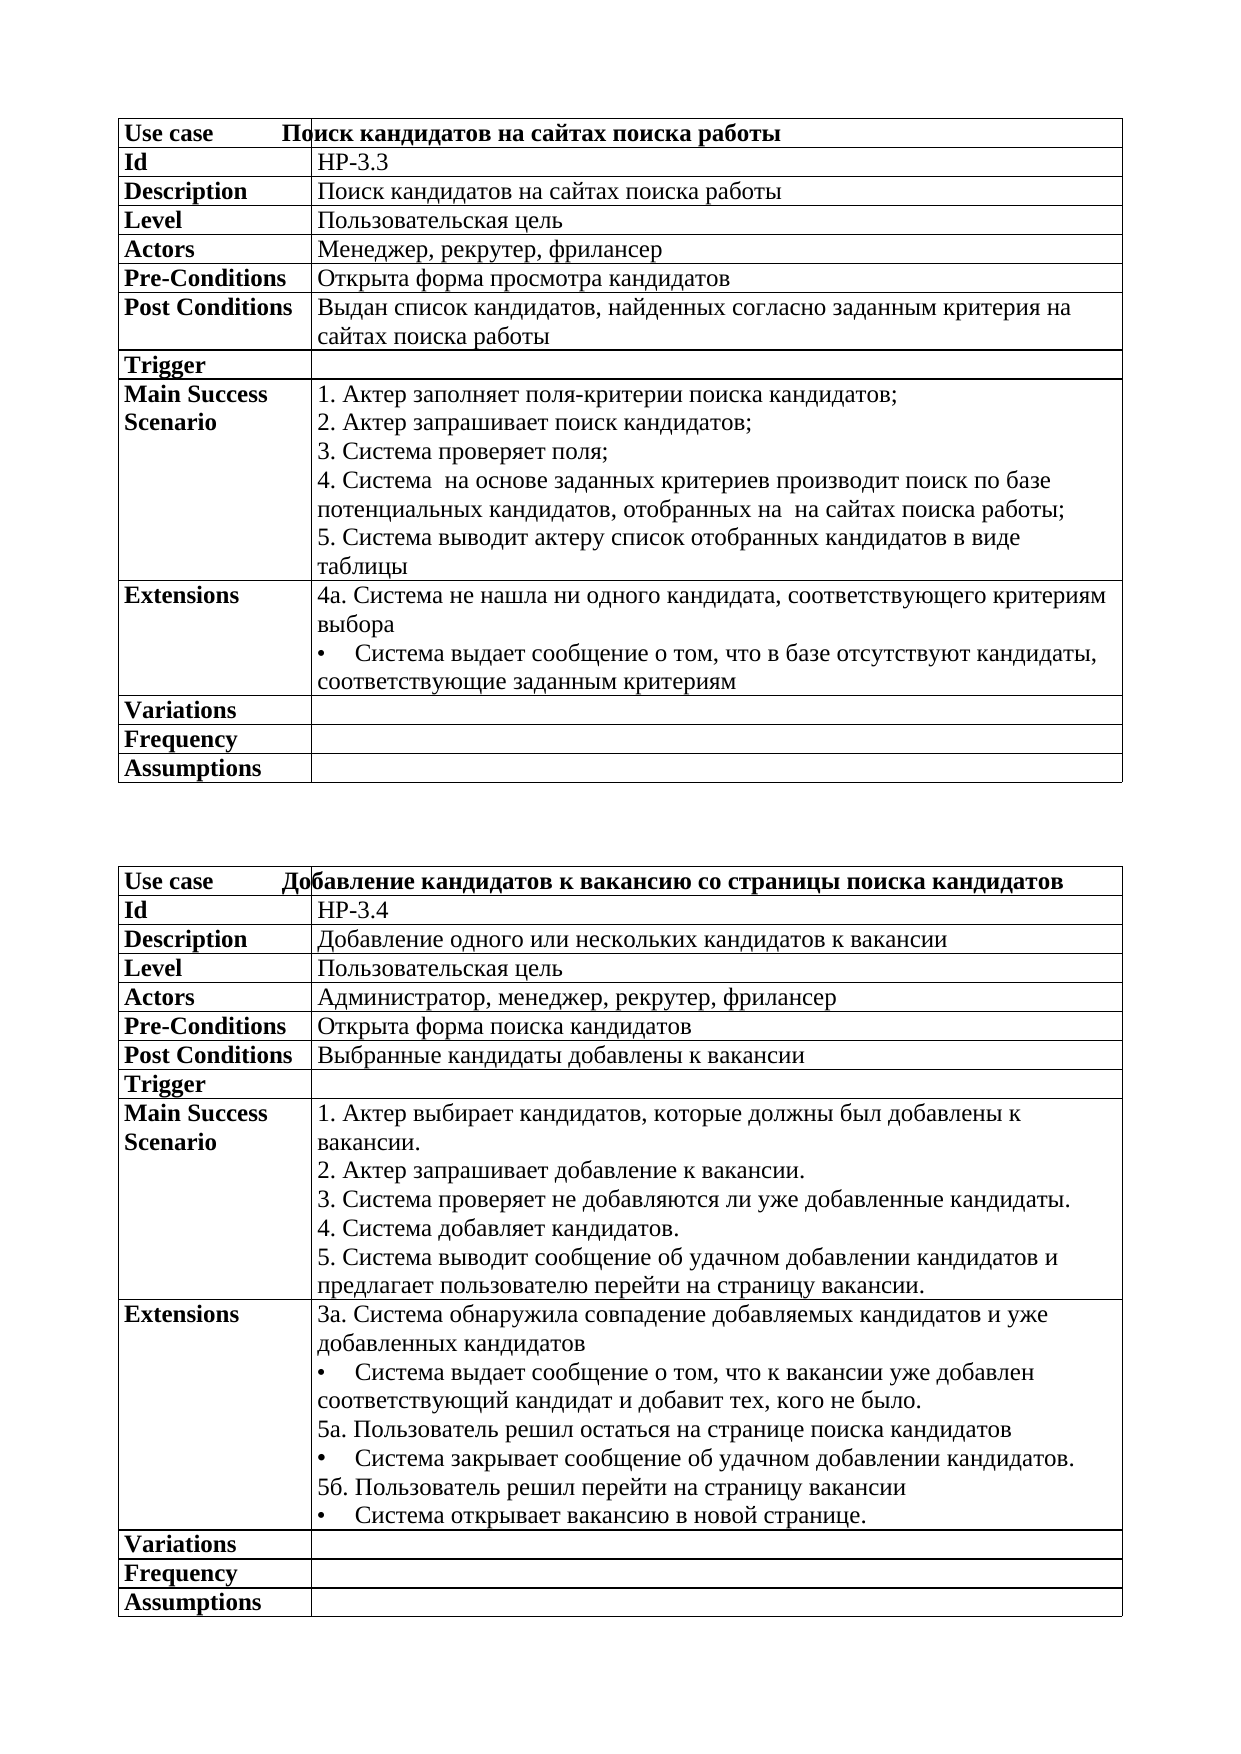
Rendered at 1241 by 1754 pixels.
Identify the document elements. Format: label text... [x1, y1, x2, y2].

table_header Поиск кандидатов на сайтах поиска работы [312, 119, 1122, 147]
table_cell Открыта форма поиска кандидатов [312, 1012, 1122, 1040]
table_cell [312, 1560, 1122, 1587]
table_cell [312, 1589, 1122, 1616]
table_cell Поиск кандидатов на сайтах поиска работы [312, 177, 1122, 205]
table_cell [312, 754, 1122, 782]
table_cell Main Success Scenario [119, 1099, 311, 1299]
table_cell [312, 351, 1122, 378]
table_cell Post Conditions [119, 1041, 311, 1069]
table_cell Добавление одного или нескольких кандидатов к вакансии [312, 925, 1122, 953]
table_cell 3а. Система обнаружила совпадение добавляемых кандидатов и уже добавленных кандидатов Система выдает сообщение о том, что к вакансии уже добавлен соответствующий кандидат и добавит тех, кого не было. 5а. Пользователь решил остаться на странице поиска кандидатов Система закрывает сообщение об удачном добавлении кандидатов. 5б. Пользователь решил перейти на страницу вакансии Система открывает вакансию в новой странице. [312, 1300, 1122, 1529]
table_cell Description [119, 925, 311, 953]
table_cell Pre-Conditions [119, 264, 311, 292]
table_cell Открыта форма просмотра кандидатов [312, 264, 1122, 292]
table_cell Администратор, менеджер, рекрутер, фрилансер [312, 983, 1122, 1011]
table_cell Actors [119, 235, 311, 263]
table_cell НР-3.3 [312, 148, 1122, 176]
table_cell Assumptions [119, 1589, 311, 1616]
table_cell Post Conditions [119, 293, 311, 349]
table_cell Main Success Scenario [119, 380, 311, 580]
table_header Добавление кандидатов к вакансию со страницы поиска кандидатов [312, 867, 1122, 895]
table_cell Variations [119, 1531, 311, 1558]
table_cell 1. Актер выбирает кандидатов, которые должны был добавлены к вакансии. 2. Актер запрашивает добавление к вакансии. 3. Система проверяет не добавляются ли уже добавленные кандидаты. 4. Система добавляет кандидатов. 5. Система выводит сообщение об удачном добавлении кандидатов и предлагает пользователю перейти на страницу вакансии. [312, 1099, 1122, 1299]
table_cell Id [119, 148, 311, 176]
table_cell Variations [119, 696, 311, 724]
table_cell Trigger [119, 1070, 311, 1098]
table_cell Выдан список кандидатов, найденных согласно заданным критерия на сайтах поиска работы [312, 293, 1122, 349]
table_cell Actors [119, 983, 311, 1011]
table_cell [312, 1070, 1122, 1098]
table_cell Выбранные кандидаты добавлены к вакансии [312, 1041, 1122, 1069]
table_cell Id [119, 896, 311, 924]
table_cell Менеджер, рекрутер, фрилансер [312, 235, 1122, 263]
table_header Use case [119, 119, 311, 147]
table_cell Пользовательская цель [312, 206, 1122, 234]
table_cell Assumptions [119, 754, 311, 782]
table_cell Trigger [119, 351, 311, 378]
table_cell [312, 1531, 1122, 1558]
table_cell [312, 725, 1122, 753]
table_header Use case [119, 867, 311, 895]
table_cell 4а. Система не нашла ни одного кандидата, соответствующего критериям выбора Система выдает сообщение о том, что в базе отсутствуют кандидаты, соответствующие заданным критериям [312, 581, 1122, 695]
table_cell Pre-Conditions [119, 1012, 311, 1040]
table_cell НР-3.4 [312, 896, 1122, 924]
table_cell Пользовательская цель [312, 954, 1122, 982]
table_cell Level [119, 954, 311, 982]
table_cell Description [119, 177, 311, 205]
table_cell Extensions [119, 581, 311, 695]
table_cell Frequency [119, 725, 311, 753]
table_cell Extensions [119, 1300, 311, 1529]
table_cell Level [119, 206, 311, 234]
table_cell Frequency [119, 1560, 311, 1587]
table_cell 1. Актер заполняет поля-критерии поиска кандидатов; 2. Актер запрашивает поиск кандидатов; 3. Система проверяет поля; 4. Система на основе заданных критериев производит поиск по базе потенциальных кандидатов, отобранных на на сайтах поиска работы; 5. Система выводит актеру список отобранных кандидатов в виде таблицы [312, 380, 1122, 580]
table_cell [312, 696, 1122, 724]
